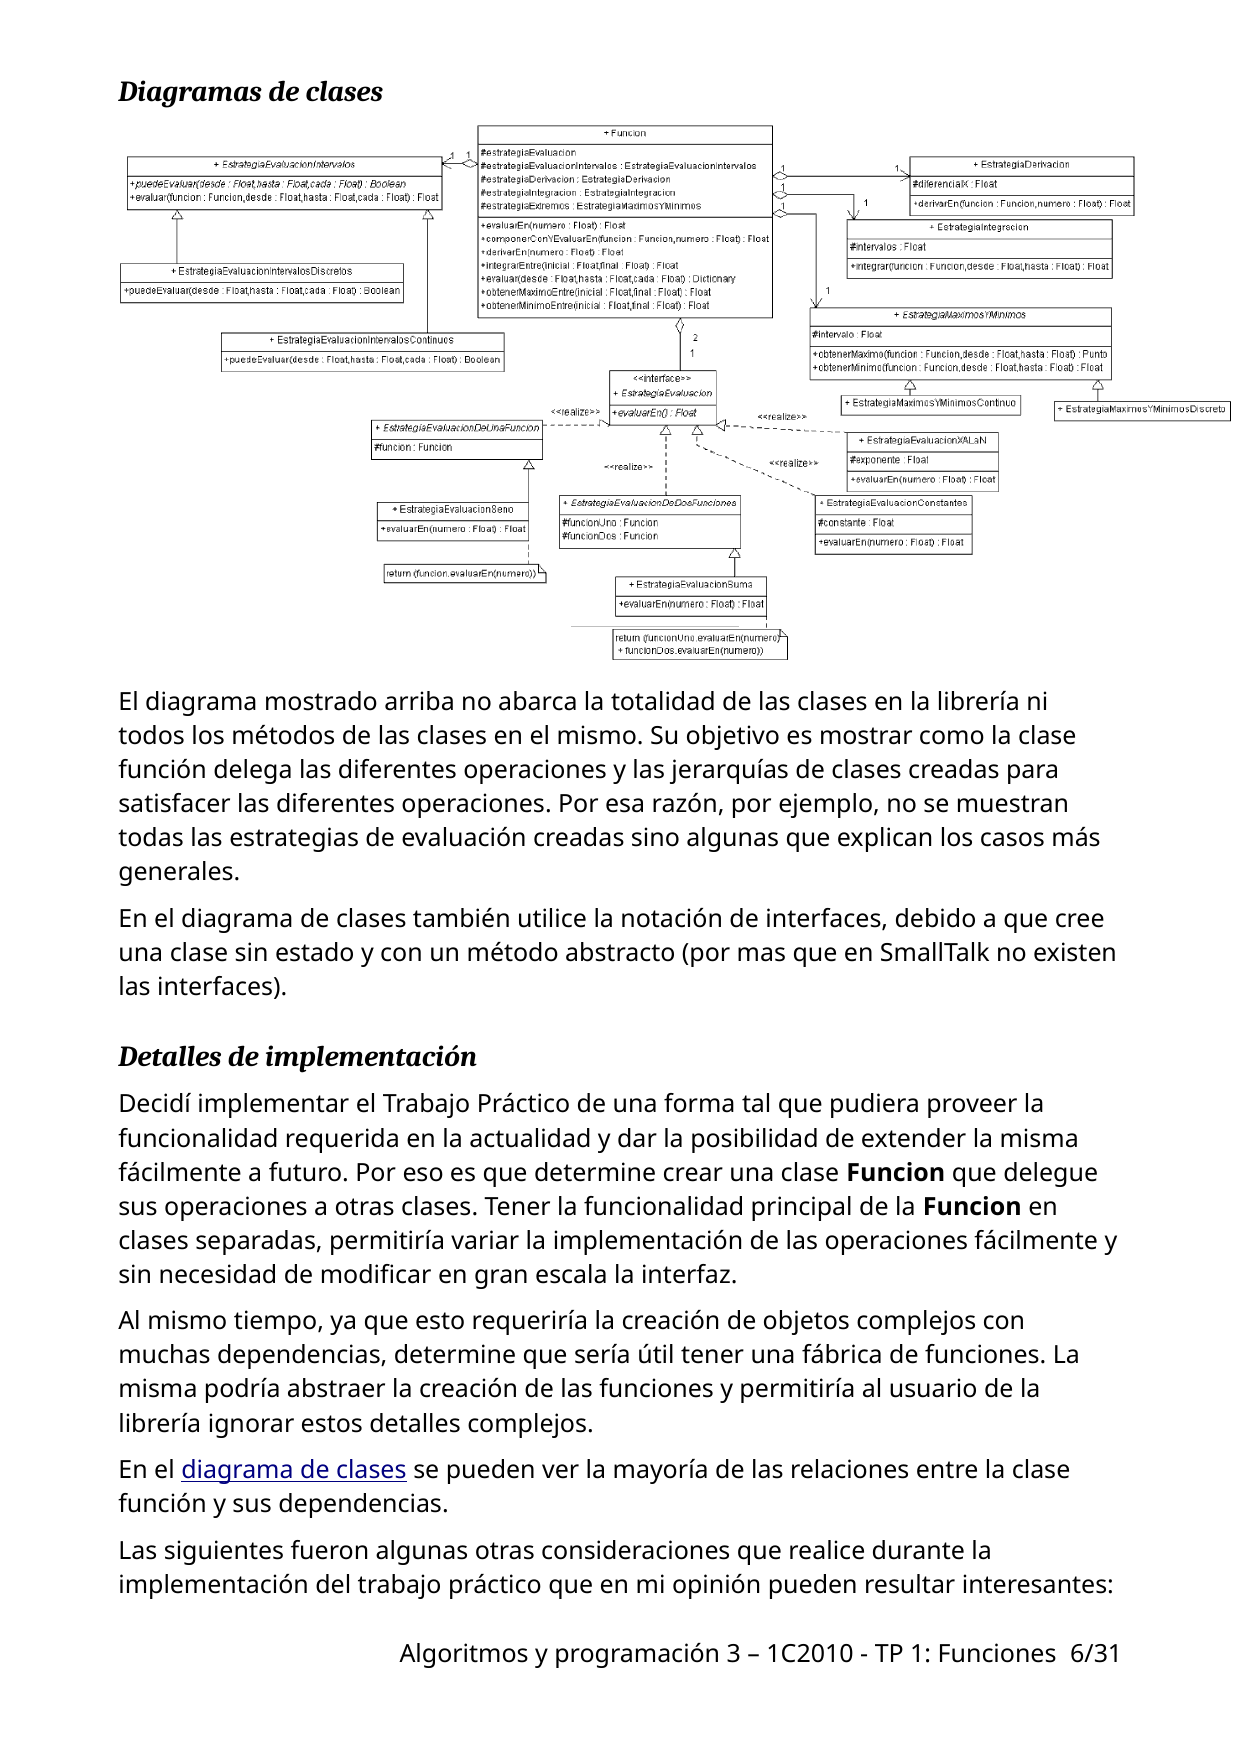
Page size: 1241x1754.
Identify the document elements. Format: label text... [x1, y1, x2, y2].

text Decidí implementar el Trabajo Práctico de una forma tal que pudiera proveer la funcionalidad requerida en la actualidad y dar la posibilidad de extender la misma fácilmente a futuro. Por eso es que determine crear una clase Funcion que delegue sus operaciones a otras clases. Tener la funcionalidad principal de la Funcion en clases separadas, permitiría variar la implementación de las operaciones fácilmente y sin necesidad de modificar en gran escala la interfaz. [118, 1086, 1122, 1291]
text En el diagrama de clases también utilice la notación de interfaces, debido a que cree una clase sin estado y con un método abstracto (por mas que en SmallTalk no existen las interfaces). [118, 900, 1122, 1003]
text El diagrama mostrado arriba no abarca la totalidad de las clases en la librería ni todos los métodos de las clases en el mismo. Su objetivo es mostrar como la clase función delega las diferentes operaciones y las jerarquías de clases creadas para satisfacer las diferentes operaciones. Por esa razón, por ejemplo, no se muestran todas las estrategias de evaluación creadas sino algunas que explican los casos más generales. [118, 683, 1122, 888]
text Al mismo tiempo, ya que esto requeriría la creación de objetos complejos con muchas dependencias, determine que sería útil tener una fábrica de funciones. La misma podría abstraer la creación de las funciones y permitiría al usuario de la librería ignorar estos detalles complejos. [118, 1303, 1122, 1439]
text Las siguientes fueron algunas otras consideraciones que realice durante la implementación del trabajo práctico que en mi opinión pueden resultar interesantes: [118, 1532, 1122, 1601]
subtitle Detalles de implementación [118, 1040, 1122, 1074]
subtitle Diagramas de clases [118, 75, 1122, 108]
text En el diagrama de clases se pueden ver la mayoría de las relaciones entre la clase función y sus dependencias. [118, 1452, 1122, 1520]
